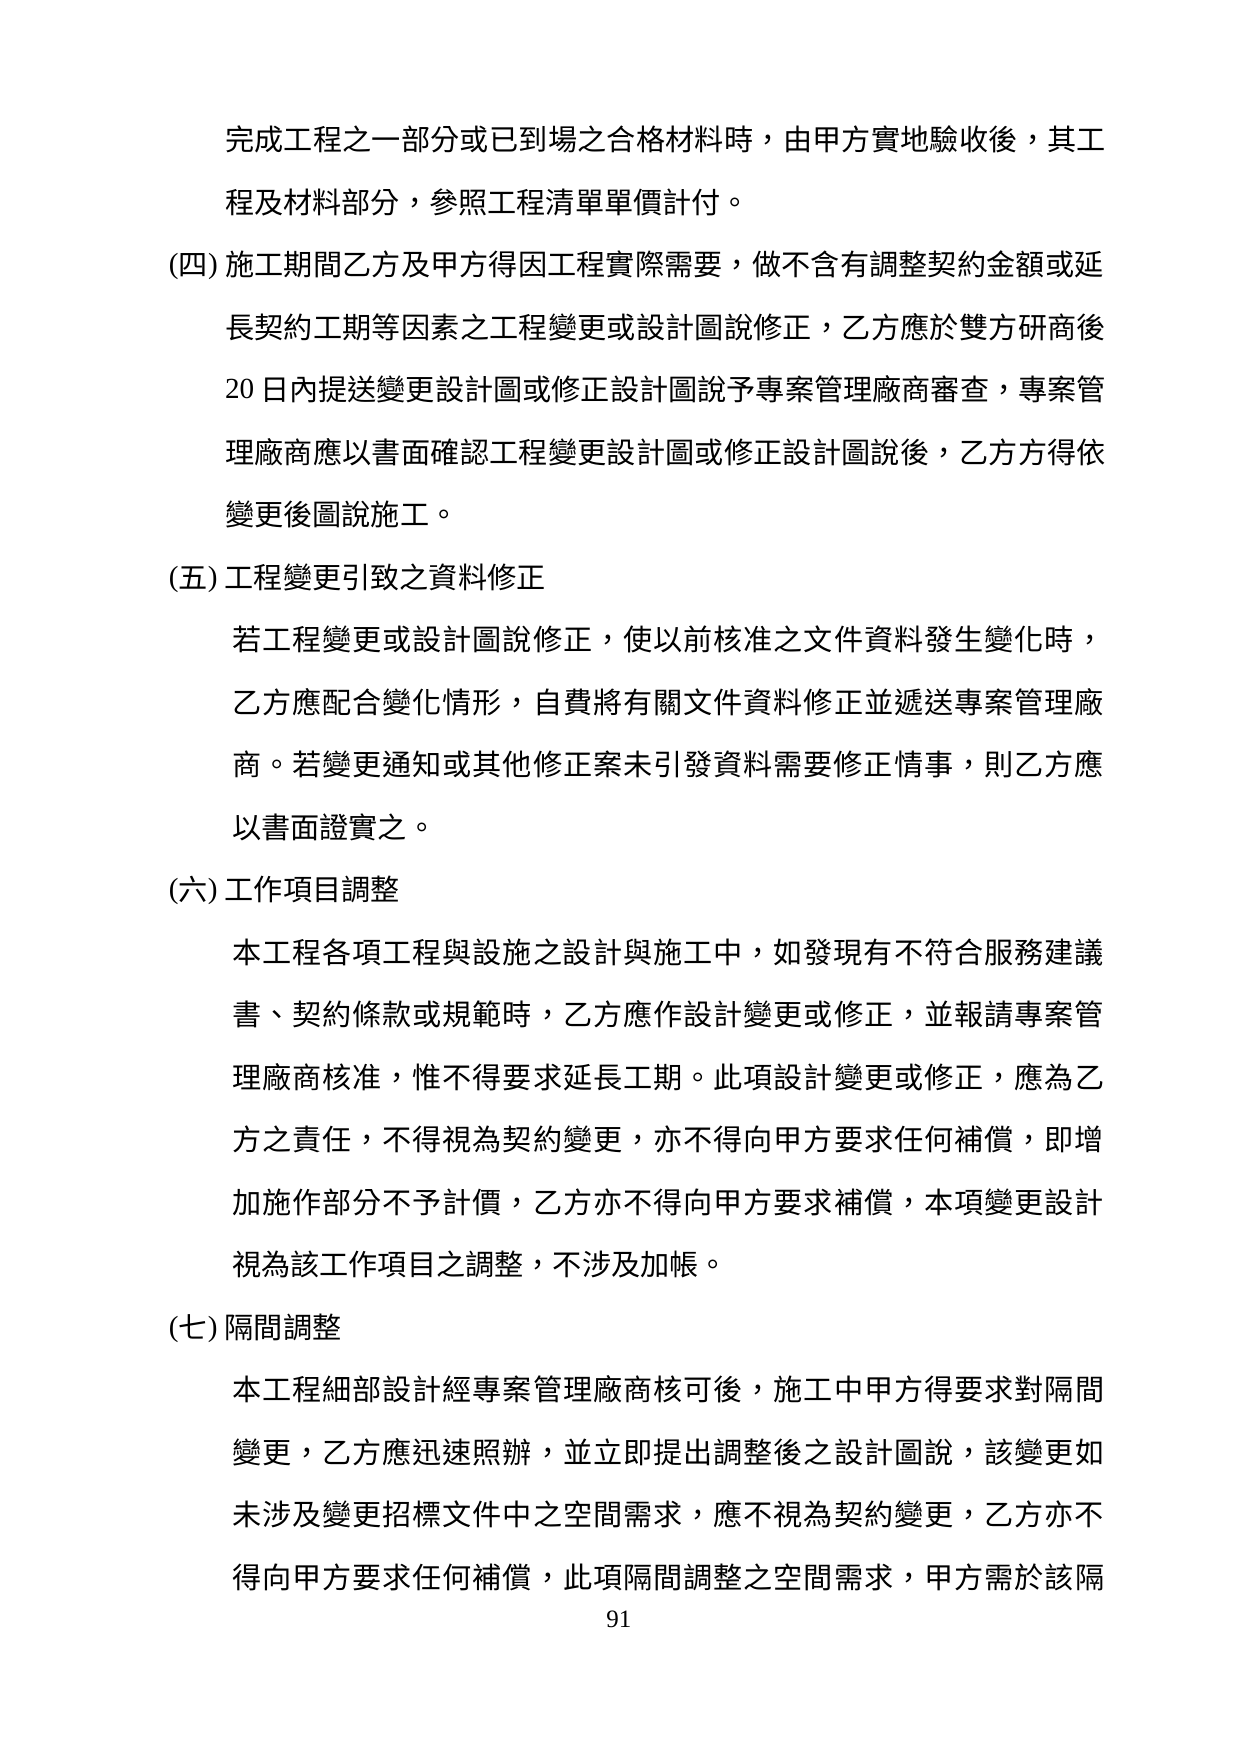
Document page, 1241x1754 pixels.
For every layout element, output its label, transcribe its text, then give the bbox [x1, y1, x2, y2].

text (四) 施工期間乙方及甲方得因工程實際需要，做不含有調整契約金額或延長契約工期等因素之工程變更或設計圖說修正，乙方應於雙方研商後20日內提送變更設計圖或修正設計圖說予專案管理廠商審查，專案管理廠商應以書面確認工程變更設計圖或修正設計圖說後，乙方方得依變更後圖說施工。 [169, 221, 1106, 534]
text (七) 隔間調整 [169, 1284, 1106, 1346]
text 完成工程之一部分或已到場之合格材料時，由甲方實地驗收後，其工程及材料部分，參照工程清單單價計付。 [169, 96, 1106, 221]
text (六) 工作項目調整 [169, 846, 1106, 909]
text 若工程變更或設計圖說修正，使以前核准之文件資料發生變化時，乙方應配合變化情形，自費將有關文件資料修正並遞送專案管理廠商。若變更通知或其他修正案未引發資料需要修正情事，則乙方應以書面證實之。 [232, 596, 1106, 846]
text 本工程各項工程與設施之設計與施工中，如發現有不符合服務建議書、契約條款或規範時，乙方應作設計變更或修正，並報請專案管理廠商核准，惟不得要求延長工期。此項設計變更或修正，應為乙方之責任，不得視為契約變更，亦不得向甲方要求任何補償，即增加施作部分不予計價，乙方亦不得向甲方要求補償，本項變更設計視為該工作項目之調整，不涉及加帳。 [232, 909, 1106, 1284]
text (五) 工程變更引致之資料修正 [169, 534, 1106, 596]
text 本工程細部設計經專案管理廠商核可後，施工中甲方得要求對隔間變更，乙方應迅速照辦，並立即提出調整後之設計圖說，該變更如未涉及變更招標文件中之空間需求，應不視為契約變更，乙方亦不得向甲方要求任何補償，此項隔間調整之空間需求，甲方需於該隔 [232, 1346, 1106, 1596]
